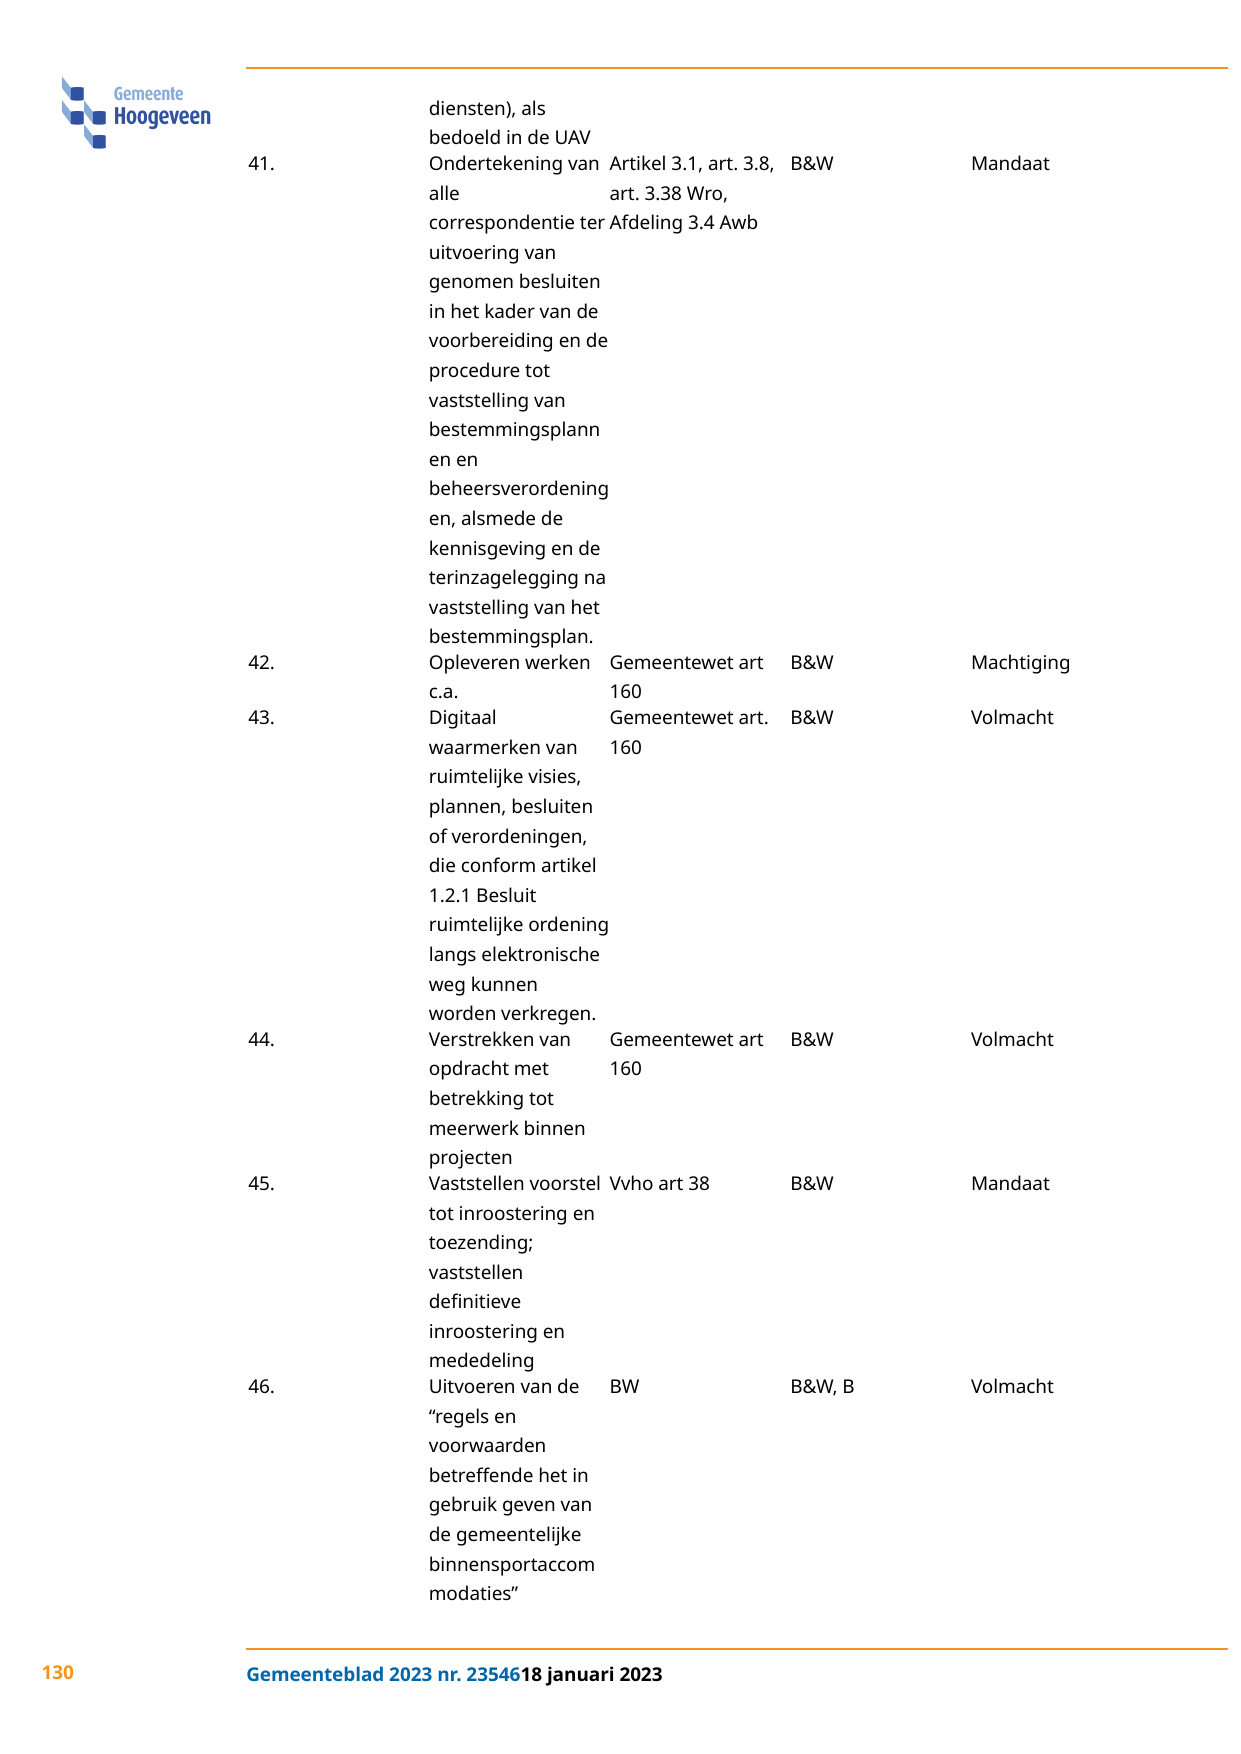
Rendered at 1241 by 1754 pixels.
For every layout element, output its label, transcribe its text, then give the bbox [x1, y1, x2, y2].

table_cell B&W [790, 1170, 971, 1373]
table_cell Verstrekken van opdracht met betrekking tot meerwerk binnen projecten [429, 1026, 609, 1170]
table_cell diensten), als bedoeld in de UAV [429, 95, 609, 150]
table_cell [248, 150, 429, 649]
table_cell Digitaal waarmerken van ruimtelijke visies, plannen, besluiten of verordeningen, die conform artikel 1.2.1 Besluit ruimtelijke ordening langs elektronische weg kunnen worden verkregen. [429, 705, 609, 1026]
table_cell Uitvoeren van de “regels en voorwaarden betreffende het in gebruik geven van de gemeentelijke binnensportaccommodaties” [429, 1373, 609, 1606]
table_cell Artikel 3.1, art. 3.8, art. 3.38 Wro, Afdeling 3.4 Awb [609, 150, 790, 649]
table_cell Ondertekening van alle correspondentie ter uitvoering van genomen besluiten in het kader van de voorbereiding en de procedure tot vaststelling van bestemmingsplannen en beheersverordeningen, alsmede de kennisgeving en de terinzagelegging na vaststelling van het bestemmingsplan. [429, 150, 609, 649]
table_cell Gemeentewet art. 160 [609, 705, 790, 1026]
table_cell Volmacht [971, 1026, 1152, 1170]
table_cell BW [609, 1373, 790, 1606]
table_cell [790, 95, 971, 150]
table_cell [248, 1170, 429, 1373]
table_cell Volmacht [971, 705, 1152, 1026]
table_cell Volmacht [971, 1373, 1152, 1606]
table_cell [248, 705, 429, 1026]
table_cell B&W [790, 1026, 971, 1170]
table_cell [248, 95, 429, 150]
table_cell Mandaat [971, 1170, 1152, 1373]
table_cell Vaststellen voorstel tot inroostering en toezending; vaststellen definitieve inroostering en mededeling [429, 1170, 609, 1373]
table_cell Gemeentewet art 160 [609, 1026, 790, 1170]
table_cell Gemeentewet art 160 [609, 649, 790, 704]
table_cell Machtiging [971, 649, 1152, 704]
picture [41, 47, 231, 172]
table_cell Mandaat [971, 150, 1152, 649]
table_cell B&W [790, 150, 971, 649]
table_cell B&W [790, 705, 971, 1026]
table_cell Opleveren werken c.a. [429, 649, 609, 704]
table_cell B&W, B [790, 1373, 971, 1606]
table_cell [248, 1026, 429, 1170]
table_cell B&W [790, 649, 971, 704]
table_cell [971, 95, 1152, 150]
table_cell [609, 95, 790, 150]
table_cell [248, 649, 429, 704]
table_cell Vvho art 38 [609, 1170, 790, 1373]
table_cell [248, 1373, 429, 1606]
